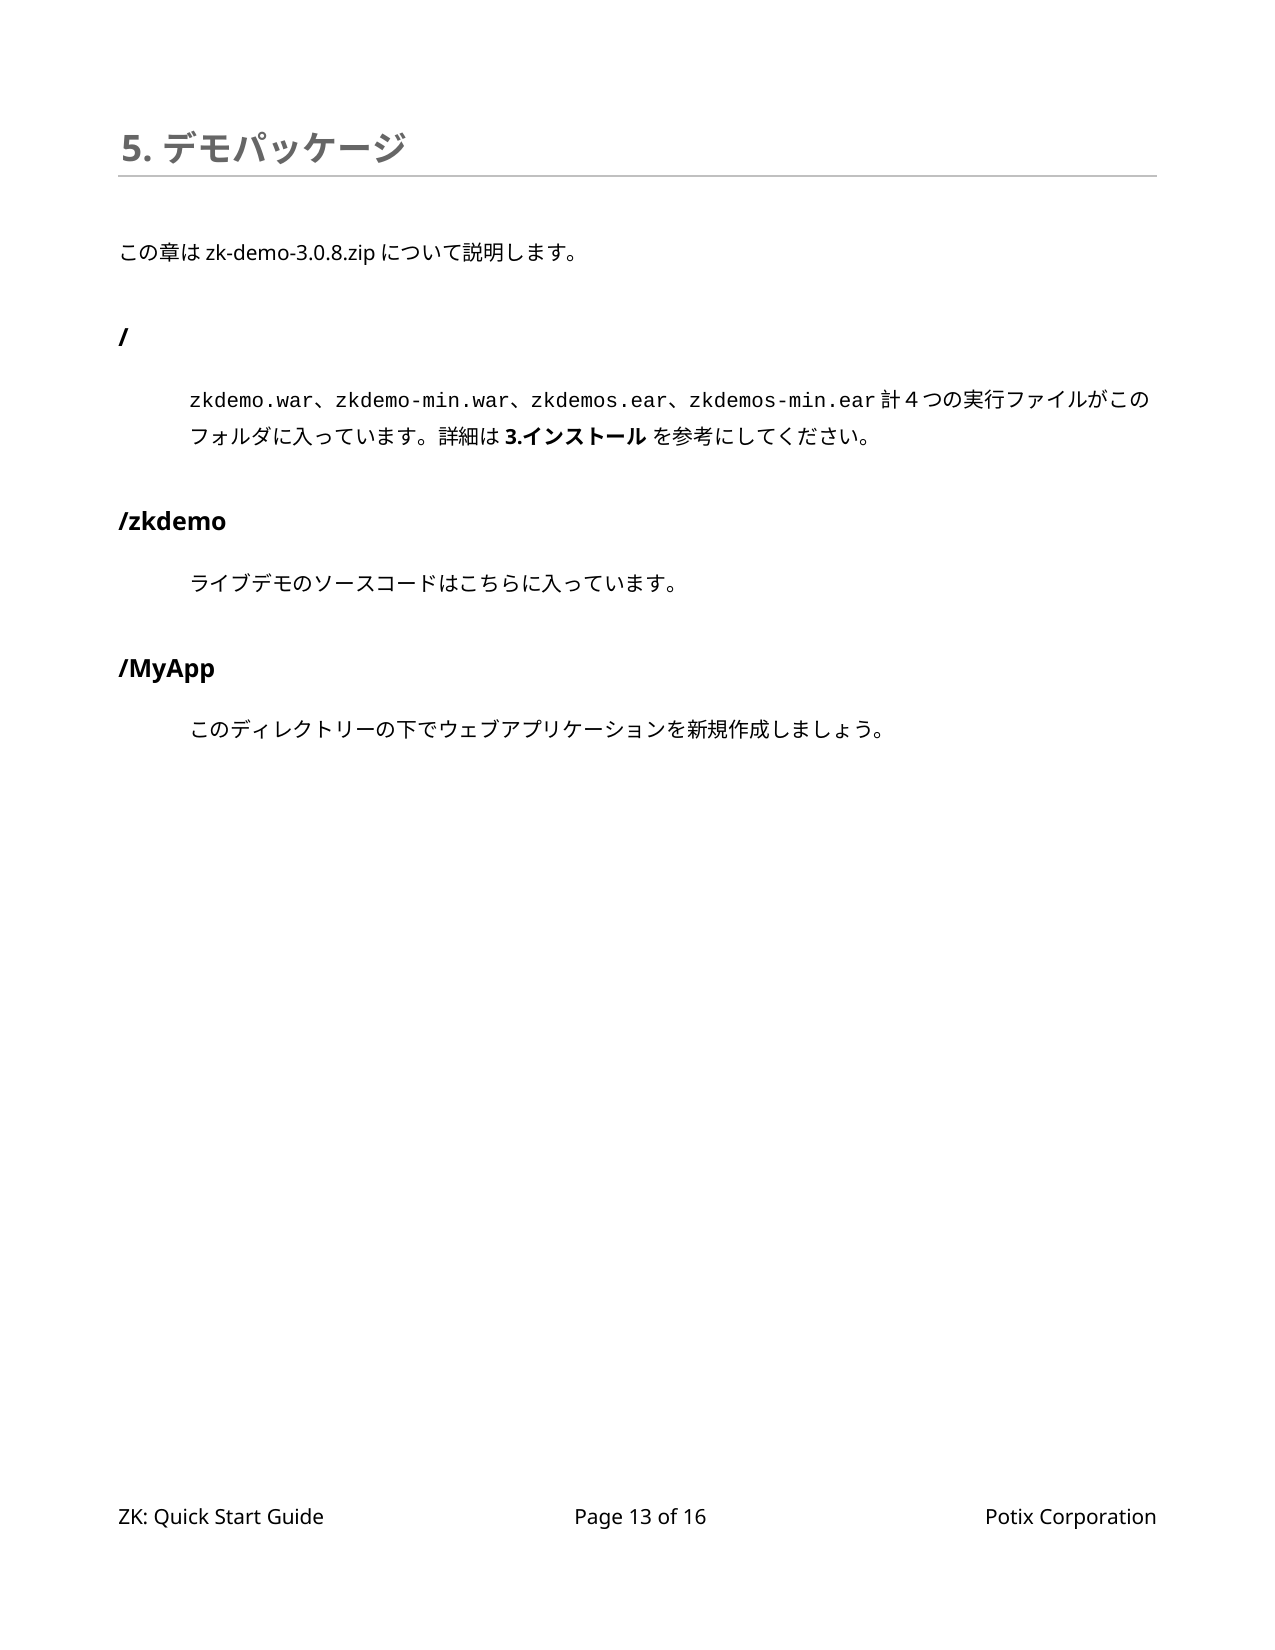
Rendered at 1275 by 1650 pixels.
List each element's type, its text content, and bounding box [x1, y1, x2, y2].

text zkdemo.war、zkdemo-min.war、zkdemos.ear、zkdemos-min.ear計４つの実行ファイルがこのフォルダに入っています。詳細は 3.インストール を参考にしてください。 [189, 383, 1157, 451]
text ライブデモのソースコードはこちらに入っています。 [189, 567, 1157, 597]
subtitle / [118, 319, 1157, 353]
subtitle /zkdemo [118, 504, 1157, 538]
text この章はzk-demo-3.0.8.zipについて説明します。 [118, 236, 1157, 266]
subtitle /MyApp [118, 650, 1157, 684]
text このディレクトリーの下でウェブアプリケーションを新規作成しましょう。 [189, 714, 1157, 744]
subtitle 5. デモパッケージ [118, 118, 1157, 175]
